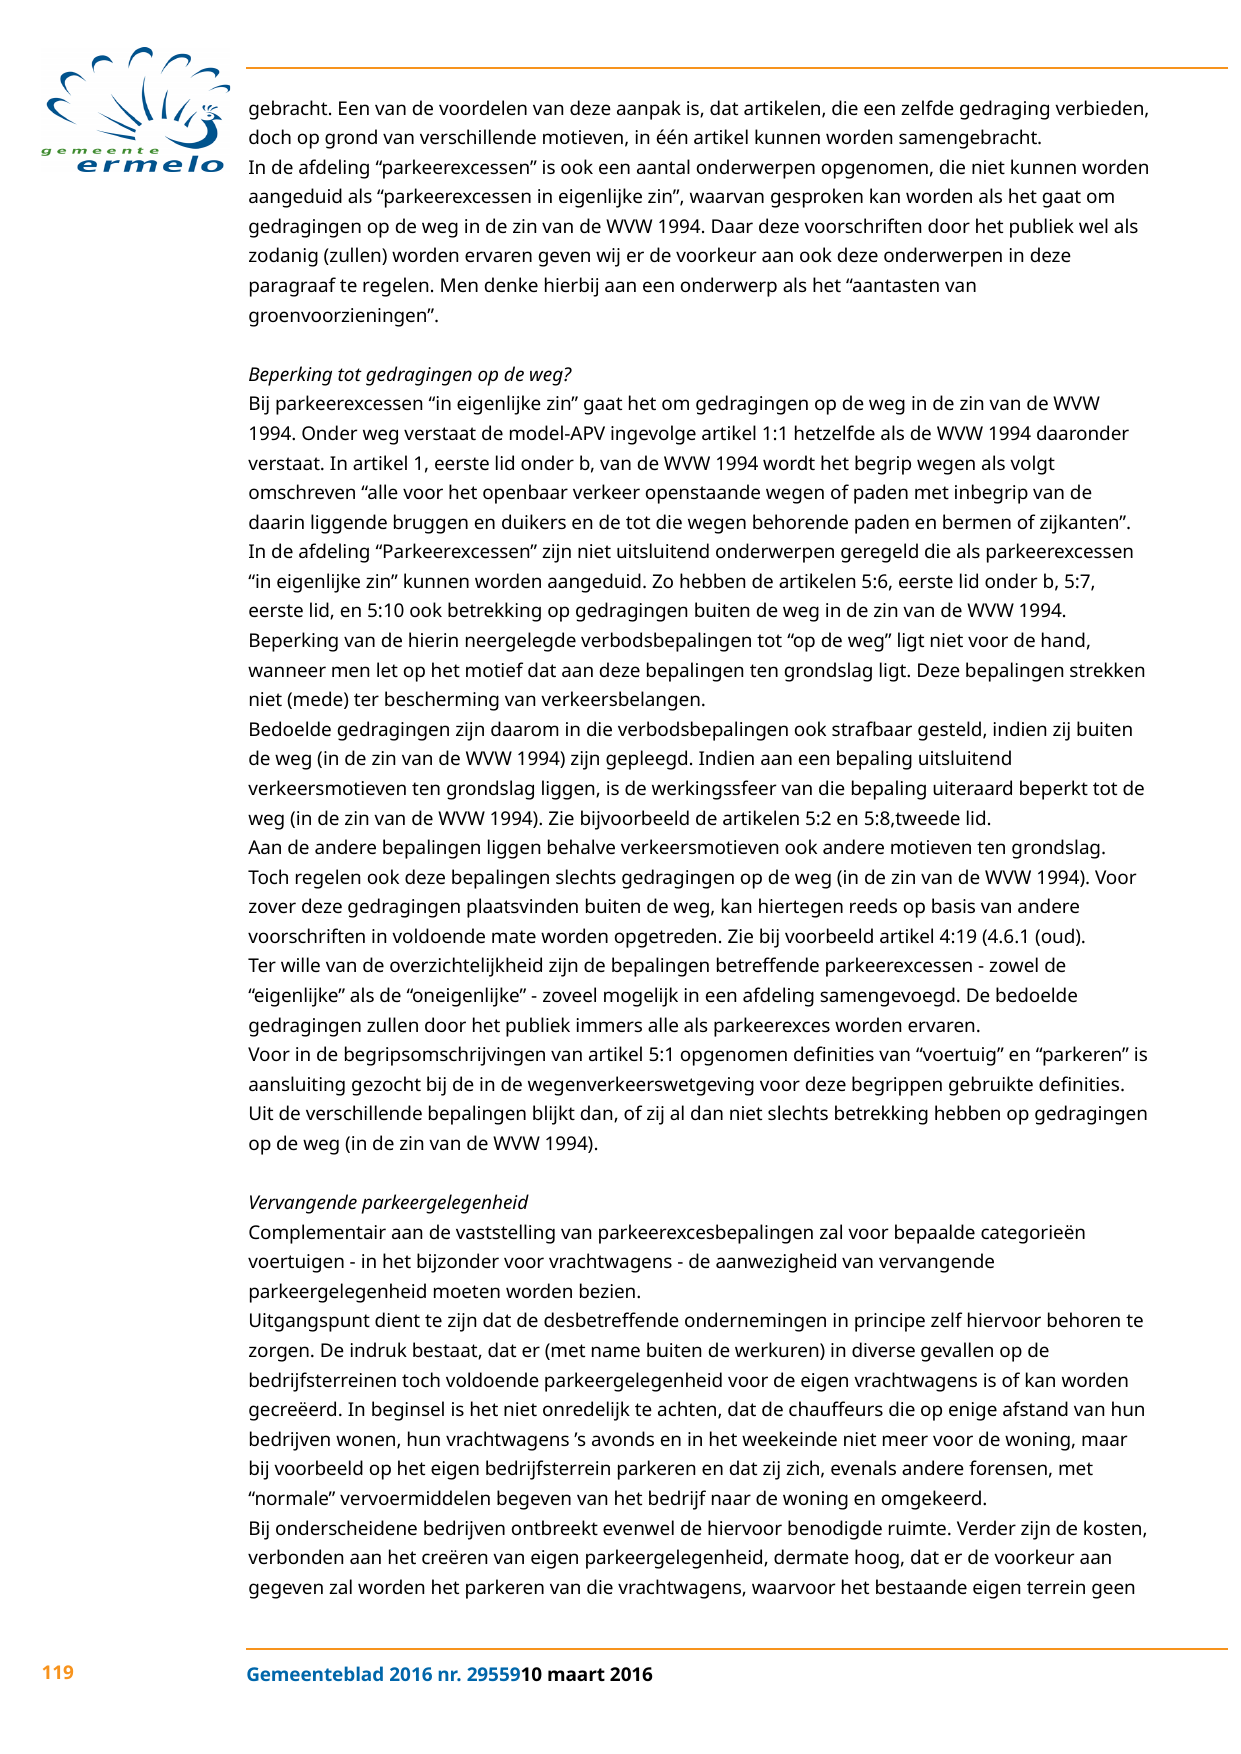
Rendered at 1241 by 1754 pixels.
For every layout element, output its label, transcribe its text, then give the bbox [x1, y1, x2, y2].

text Aan de andere bepalingen liggen behalve verkeersmotieven ook andere motieven ten grondslag. Toch regelen ook deze bepalingen slechts gedragingen op de weg (in de zin van de WVW 1994). Voor zover deze gedragingen plaatsvinden buiten de weg, kan hiertegen reeds op basis van andere voorschriften in voldoende mate worden opgetreden. Zie bij voorbeeld artikel 4:19 (4.6.1 (oud). [248, 834, 1152, 949]
text Voor in de begripsomschrijvingen van artikel 5:1 opgenomen definities van “voertuig” en “parkeren” is aansluiting gezocht bij de in de wegenverkeerswetgeving voor deze begrippen gebruikte definities. Uit de verschillende bepalingen blijkt dan, of zij al dan niet slechts betrekking hebben op gedragingen op de weg (in de zin van de WVW 1994). [248, 1041, 1152, 1156]
text In de afdeling “parkeerexcessen” is ook een aantal onderwerpen opgenomen, die niet kunnen worden aangeduid als “parkeerexcessen in eigenlijke zin”, waarvan gesproken kan worden als het gaat om gedragingen op de weg in de zin van de WVW 1994. Daar deze voorschriften door het publiek wel als zodanig (zullen) worden ervaren geven wij er de voorkeur aan ook deze onderwerpen in deze paragraaf te regelen. Men denke hierbij aan een onderwerp als het “aantasten van groenvoorzieningen”. [248, 154, 1152, 328]
text Vervangende parkeergelegenheid [248, 1189, 1152, 1215]
text Bij onderscheidene bedrijven ontbreekt evenwel de hiervoor benodigde ruimte. Verder zijn de kosten, verbonden aan het creëren van eigen parkeergelegenheid, dermate hoog, dat er de voorkeur aan gegeven zal worden het parkeren van die vrachtwagens, waarvoor het bestaande eigen terrein geen [248, 1515, 1152, 1600]
text Complementair aan de vaststelling van parkeerexcesbepalingen zal voor bepaalde categorieën voertuigen - in het bijzonder voor vrachtwagens - de aanwezigheid van vervangende parkeergelegenheid moeten worden bezien. [248, 1219, 1152, 1304]
text Beperking tot gedragingen op de weg? [248, 361, 1152, 387]
text Ter wille van de overzichtelijkheid zijn de bepalingen betreffende parkeerexcessen - zowel de “eigenlijke” als de “oneigenlijke” - zoveel mogelijk in een afdeling samengevoegd. De bedoelde gedragingen zullen door het publiek immers alle als parkeerexces worden ervaren. [248, 953, 1152, 1038]
text gebracht. Een van de voordelen van deze aanpak is, dat artikelen, die een zelfde gedraging verbieden, doch op grond van verschillende motieven, in één artikel kunnen worden samengebracht. [248, 95, 1152, 150]
text Uitgangspunt dient te zijn dat de desbetreffende ondernemingen in principe zelf hiervoor behoren te zorgen. De indruk bestaat, dat er (met name buiten de werkuren) in diverse gevallen op de bedrijfsterreinen toch voldoende parkeergelegenheid voor de eigen vrachtwagens is of kan worden gecreëerd. In beginsel is het niet onredelijk te achten, dat de chauffeurs die op enige afstand van hun bedrijven wonen, hun vrachtwagens ’s avonds en in het weekeinde niet meer voor de woning, maar bij voorbeeld op het eigen bedrijfsterrein parkeren en dat zij zich, evenals andere forensen, met “normale” vervoermiddelen begeven van het bedrijf naar de woning en omgekeerd. [248, 1308, 1152, 1511]
picture [41, 47, 231, 172]
text Bij parkeerexcessen “in eigenlijke zin” gaat het om gedragingen op de weg in de zin van de WVW 1994. Onder weg verstaat de model-APV ingevolge artikel 1:1 hetzelfde als de WVW 1994 daaronder verstaat. In artikel 1, eerste lid onder b, van de WVW 1994 wordt het begrip wegen als volgt omschreven “alle voor het openbaar verkeer openstaande wegen of paden met inbegrip van de daarin liggende bruggen en duikers en de tot die wegen behorende paden en bermen of zijkanten”. [248, 391, 1152, 535]
text In de afdeling “Parkeerexcessen” zijn niet uitsluitend onderwerpen geregeld die als parkeerexcessen “in eigenlijke zin” kunnen worden aangeduid. Zo hebben de artikelen 5:6, eerste lid onder b, 5:7, eerste lid, en 5:10 ook betrekking op gedragingen buiten de weg in de zin van de WVW 1994. Beperking van de hierin neergelegde verbodsbepalingen tot “op de weg” ligt niet voor de hand, wanneer men let op het motief dat aan deze bepalingen ten grondslag ligt. Deze bepalingen strekken niet (mede) ter bescherming van verkeersbelangen. [248, 538, 1152, 712]
text Bedoelde gedragingen zijn daarom in die verbodsbepalingen ook strafbaar gesteld, indien zij buiten de weg (in de zin van de WVW 1994) zijn gepleegd. Indien aan een bepaling uitsluitend verkeersmotieven ten grondslag liggen, is de werkingssfeer van die bepaling uiteraard beperkt tot de weg (in de zin van de WVW 1994). Zie bijvoorbeeld de artikelen 5:2 en 5:8,tweede lid. [248, 716, 1152, 831]
